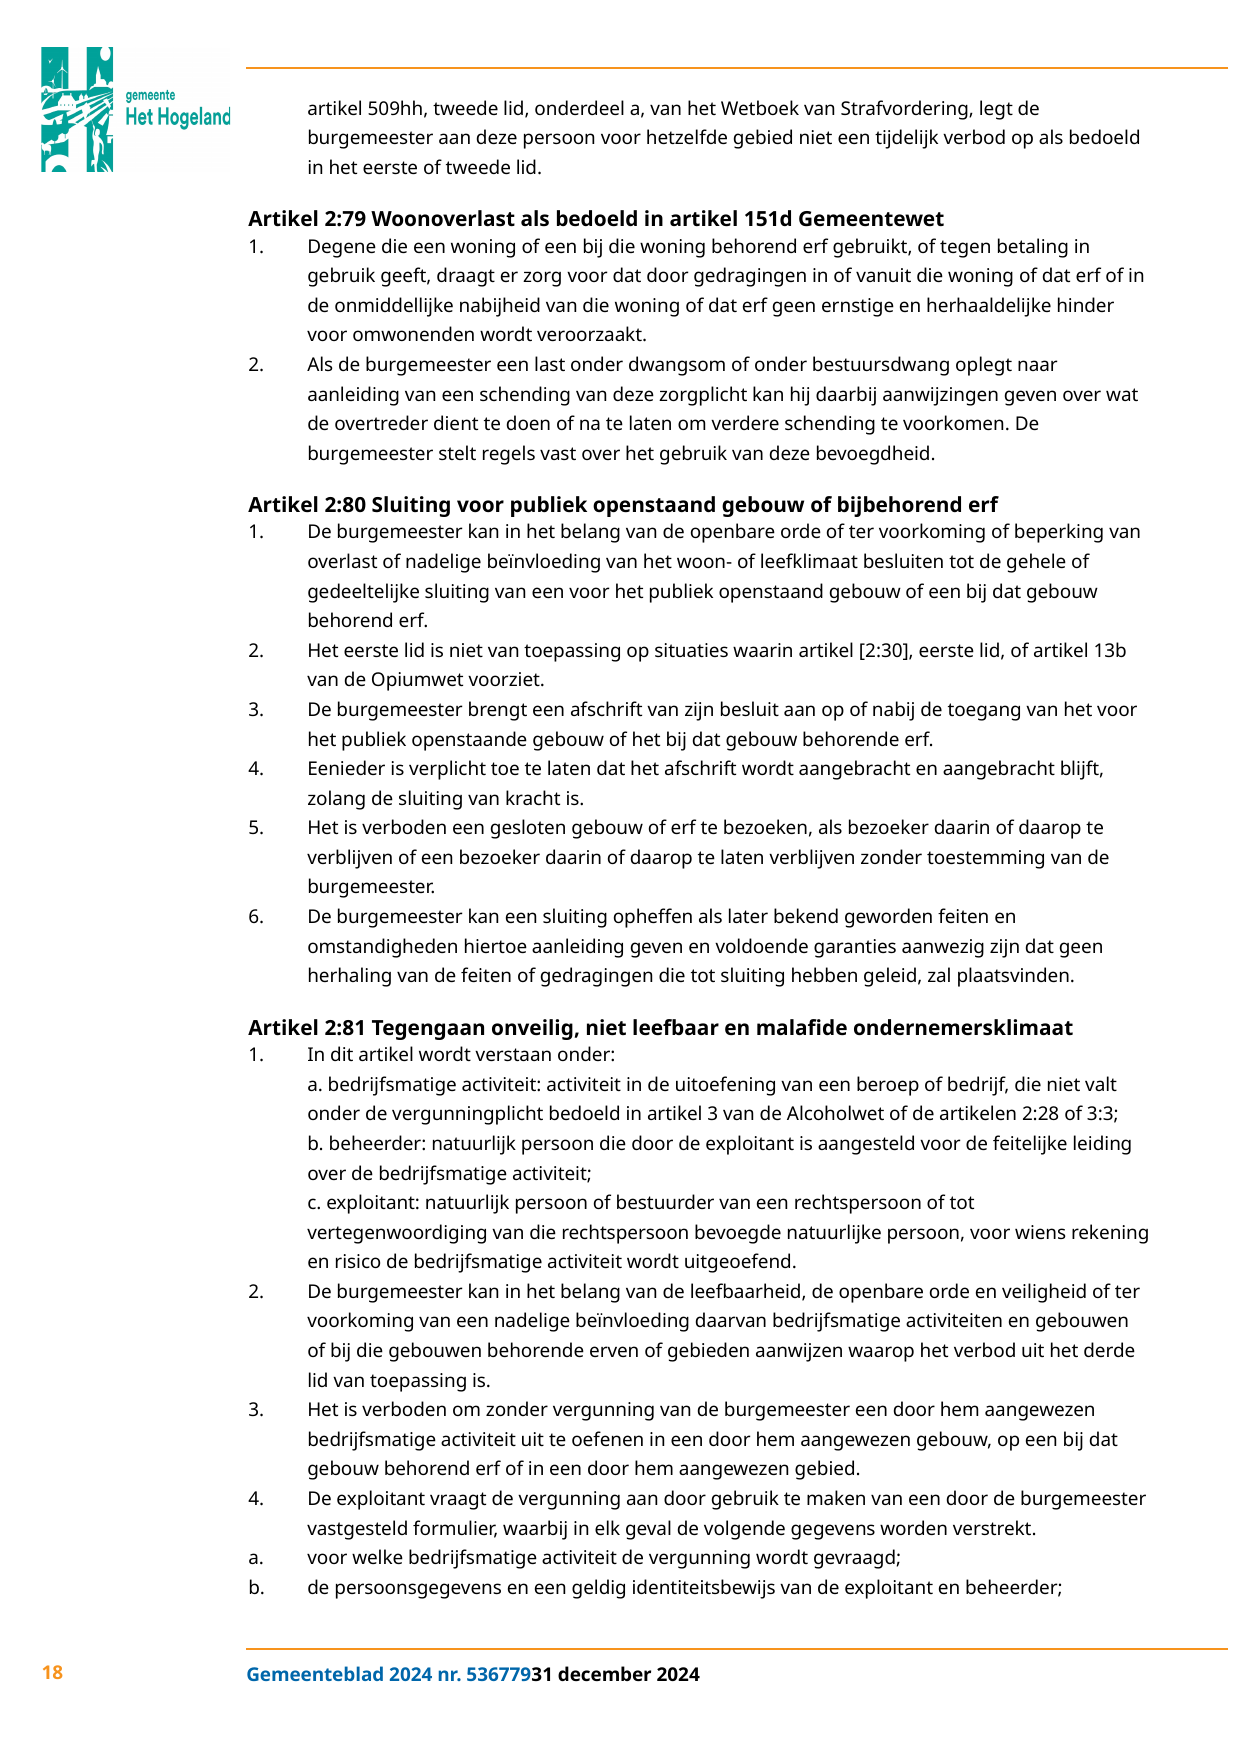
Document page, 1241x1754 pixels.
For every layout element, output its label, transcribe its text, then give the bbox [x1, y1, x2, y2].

list b. beheerder: natuurlijk persoon die door de exploitant is aangesteld voor de feitelijke leiding over de bedrijfsmatige activiteit; [248, 1130, 1152, 1185]
list De burgemeester kan een sluiting opheffen als later bekend geworden feiten en omstandigheden hiertoe aanleiding geven en voldoende garanties aanwezig zijn dat geen herhaling van de feiten of gedragingen die tot sluiting hebben geleid, zal plaatsvinden. [248, 903, 1152, 988]
list Het is verboden een gesloten gebouw of erf te bezoeken, als bezoeker daarin of daarop te verblijven of een bezoeker daarin of daarop te laten verblijven zonder toestemming van de burgemeester. [248, 814, 1152, 899]
picture [41, 47, 231, 172]
list De burgemeester kan in het belang van de leefbaarheid, de openbare orde en veiligheid of ter voorkoming van een nadelige beïnvloeding daarvan bedrijfsmatige activiteiten en gebouwen of bij die gebouwen behorende erven of gebieden aanwijzen waarop het verbod uit het derde lid van toepassing is. [248, 1278, 1152, 1392]
list De exploitant vraagt de vergunning aan door gebruik te maken van een door de burgemeester vastgesteld formulier, waarbij in elk geval de volgende gegevens worden verstrekt. [248, 1485, 1152, 1540]
list In dit artikel wordt verstaan onder: [248, 1041, 1152, 1067]
text Artikel 2:79 Woonoverlast als bedoeld in artikel 151d Gemeentewet [248, 204, 1152, 233]
list a. bedrijfsmatige activiteit: activiteit in de uitoefening van een beroep of bedrijf, die niet valt onder de vergunningplicht bedoeld in artikel 3 van de Alcoholwet of de artikelen 2:28 of 3:3; [248, 1071, 1152, 1126]
list de persoonsgegevens en een geldig identiteitsbewijs van de exploitant en beheerder; [248, 1574, 1152, 1599]
list De burgemeester kan in het belang van de openbare orde of ter voorkoming of beperking van overlast of nadelige beïnvloeding van het woon- of leefklimaat besluiten tot de gehele of gedeeltelijke sluiting van een voor het publiek openstaand gebouw of een bij dat gebouw behorend erf. [248, 519, 1152, 633]
text Artikel 2:80 Sluiting voor publiek openstaand gebouw of bijbehorend erf [248, 490, 1152, 519]
list voor welke bedrijfsmatige activiteit de vergunning wordt gevraagd; [248, 1544, 1152, 1570]
list Het eerste lid is niet van toepassing op situaties waarin artikel [2:30], eerste lid, of artikel 13b van de Opiumwet voorziet. [248, 637, 1152, 692]
list Als de burgemeester een last onder dwangsom of onder bestuursdwang oplegt naar aanleiding van een schending van deze zorgplicht kan hij daarbij aanwijzingen geven over wat de overtreder dient te doen of na te laten om verdere schending te voorkomen. De burgemeester stelt regels vast over het gebruik van deze bevoegdheid. [248, 351, 1152, 466]
list Degene die een woning of een bij die woning behorend erf gebruikt, of tegen betaling in gebruik geeft, draagt er zorg voor dat door gedragingen in of vanuit die woning of dat erf of in de onmiddellijke nabijheid van die woning of dat erf geen ernstige en herhaaldelijke hinder voor omwonenden wordt veroorzaakt. [248, 233, 1152, 347]
list Het is verboden om zonder vergunning van de burgemeester een door hem aangewezen bedrijfsmatige activiteit uit te oefenen in een door hem aangewezen gebouw, op een bij dat gebouw behorend erf of in een door hem aangewezen gebied. [248, 1396, 1152, 1481]
list Eenieder is verplicht toe te laten dat het afschrift wordt aangebracht en aangebracht blijft, zolang de sluiting van kracht is. [248, 755, 1152, 811]
text Artikel 2:81 Tegengaan onveilig, niet leefbaar en malafide ondernemersklimaat [248, 1013, 1152, 1041]
list c. exploitant: natuurlijk persoon of bestuurder van een rechtspersoon of tot vertegenwoordiging van die rechtspersoon bevoegde natuurlijke persoon, voor wiens rekening en risico de bedrijfsmatige activiteit wordt uitgeoefend. [248, 1189, 1152, 1274]
list De burgemeester brengt een afschrift van zijn besluit aan op of nabij de toegang van het voor het publiek openstaande gebouw of het bij dat gebouw behorende erf. [248, 696, 1152, 752]
list artikel 509hh, tweede lid, onderdeel a, van het Wetboek van Strafvordering, legt de burgemeester aan deze persoon voor hetzelfde gebied niet een tijdelijk verbod op als bedoeld in het eerste of tweede lid. [248, 95, 1152, 180]
